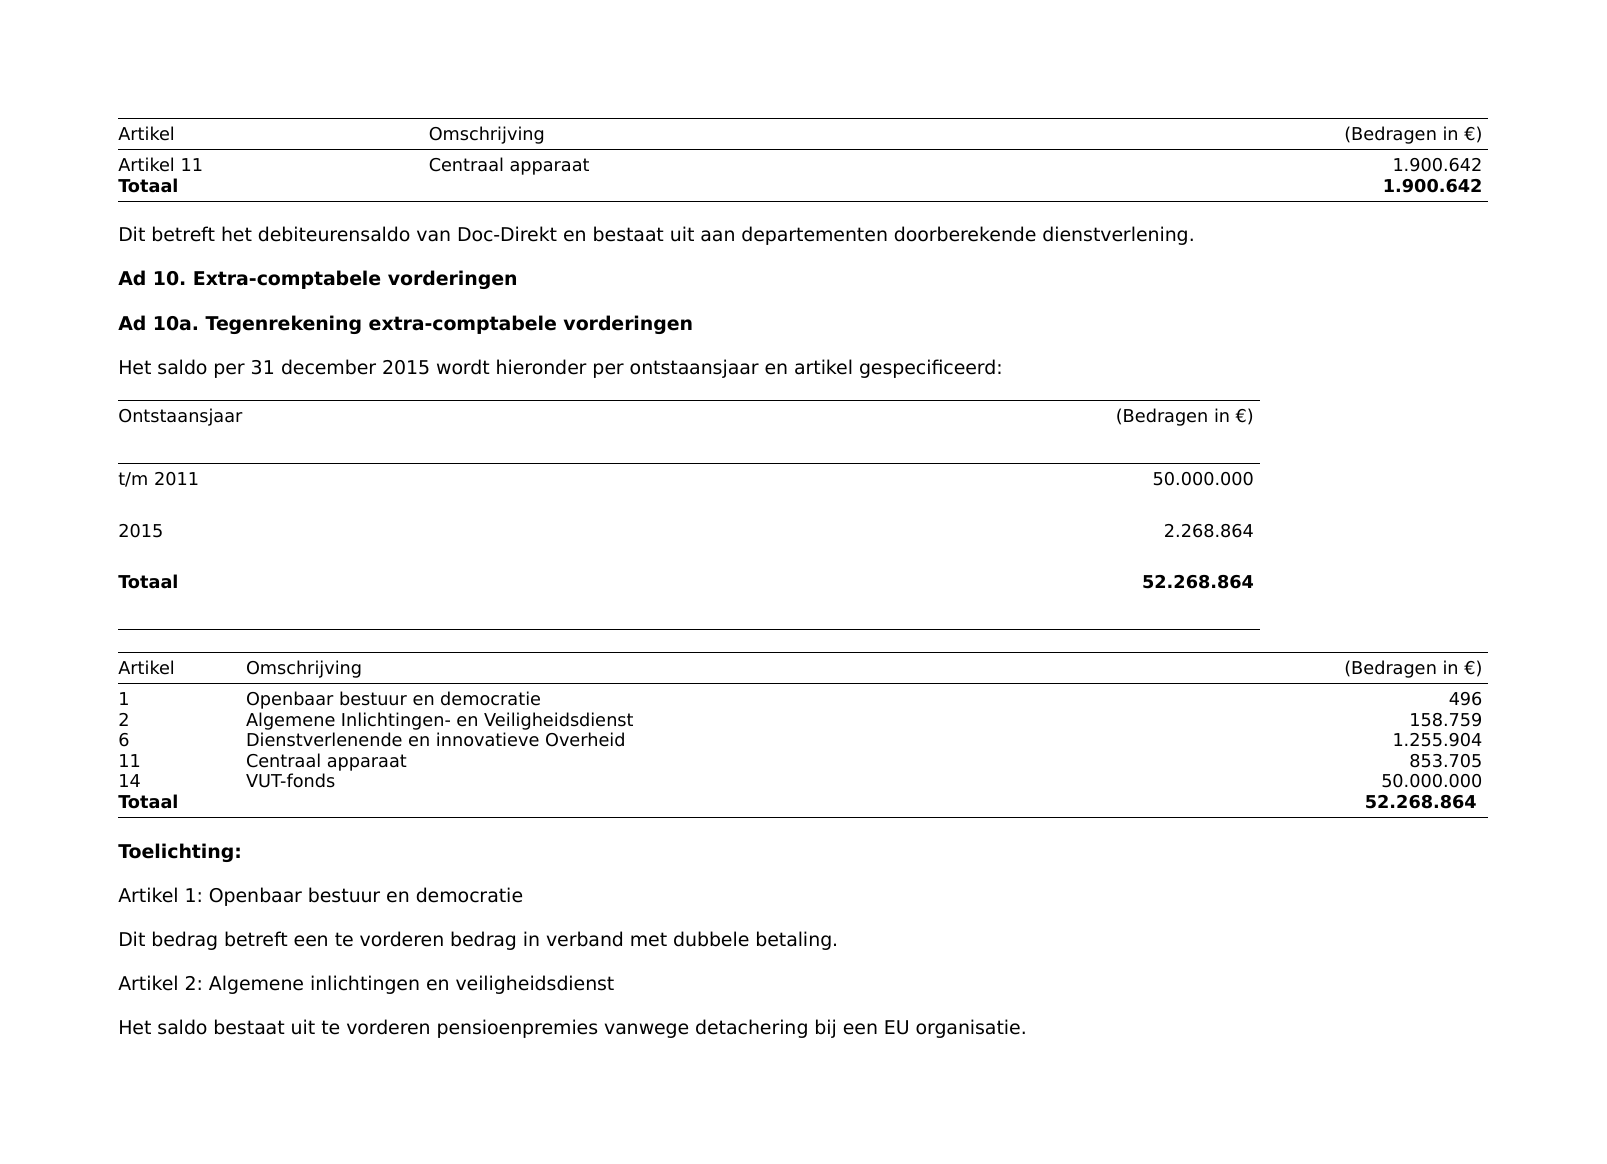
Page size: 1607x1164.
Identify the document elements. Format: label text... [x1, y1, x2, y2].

table_cell Centraal apparaat [240, 751, 1214, 771]
table_cell 853.705 [1214, 751, 1488, 771]
table_cell 1 [118, 684, 240, 709]
table_cell t/m 2011 [118, 464, 1031, 521]
table_cell Totaal [118, 792, 240, 817]
table_cell 158.759 [1214, 710, 1488, 730]
table_cell 50.000.000 [1031, 464, 1260, 521]
subtitle Ad 10a. Tegenrekening extra-comptabele vorderingen [118, 312, 1488, 334]
table_cell 496 [1214, 684, 1488, 709]
table_cell 14 [118, 771, 240, 792]
text Dit bedrag betreft een te vorderen bedrag in verband met dubbele betaling. [118, 929, 1488, 951]
table_cell VUT-fonds [240, 771, 1214, 792]
subtitle Toelichting: [118, 841, 1488, 862]
table_cell 6 [118, 730, 240, 751]
table_cell [240, 792, 1214, 817]
table_header Omschrijving [240, 653, 1214, 683]
table_cell 52.268.864 [1031, 573, 1260, 629]
table_cell Dienstverlenende en innovatieve Overheid [240, 730, 1214, 751]
table_cell 1.255.904 [1214, 730, 1488, 751]
table_cell 2015 [118, 521, 1031, 572]
table_cell 50.000.000 [1214, 771, 1488, 792]
text Dit betreft het debiteurensaldo van Doc-Direkt en bestaat uit aan departementen doorberekende dienstverlening. [118, 224, 1488, 246]
table_cell 52.268.864 [1214, 792, 1488, 817]
table_header (Bedragen in €) [1214, 653, 1488, 683]
table_cell Algemene Inlichtingen- en Veiligheidsdienst [240, 710, 1214, 730]
table_cell 1.900.642 [1214, 150, 1488, 176]
subtitle Artikel 1: Openbaar bestuur en democratie [118, 885, 1488, 907]
table_cell 1.900.642 [1214, 176, 1488, 201]
subtitle Ad 10. Extra-comptabele vorderingen [118, 268, 1488, 290]
table_cell Artikel 11 [118, 150, 422, 176]
subtitle Artikel 2: Algemene inlichtingen en veiligheidsdienst [118, 973, 1488, 995]
table_header Ontstaansjaar [118, 401, 1031, 463]
table_cell Totaal [118, 176, 422, 201]
table_cell 11 [118, 751, 240, 771]
text Het saldo bestaat uit te vorderen pensioenpremies vanwege detachering bij een EU organisatie. [118, 1017, 1488, 1039]
text Het saldo per 31 december 2015 wordt hieronder per ontstaansjaar en artikel gespecificeerd: [118, 357, 1488, 378]
table_cell 2 [118, 710, 240, 730]
table_header Omschrijving [423, 119, 1214, 149]
table_header Artikel [118, 119, 422, 149]
table_cell 2.268.864 [1031, 521, 1260, 572]
table_cell Centraal apparaat [423, 150, 1214, 176]
table_header (Bedragen in €) [1031, 401, 1260, 463]
table_cell Openbaar bestuur en democratie [240, 684, 1214, 709]
table_header (Bedragen in €) [1214, 119, 1488, 149]
table_header Artikel [118, 653, 240, 683]
table_cell Totaal [118, 573, 1031, 629]
table_cell [423, 176, 1214, 201]
